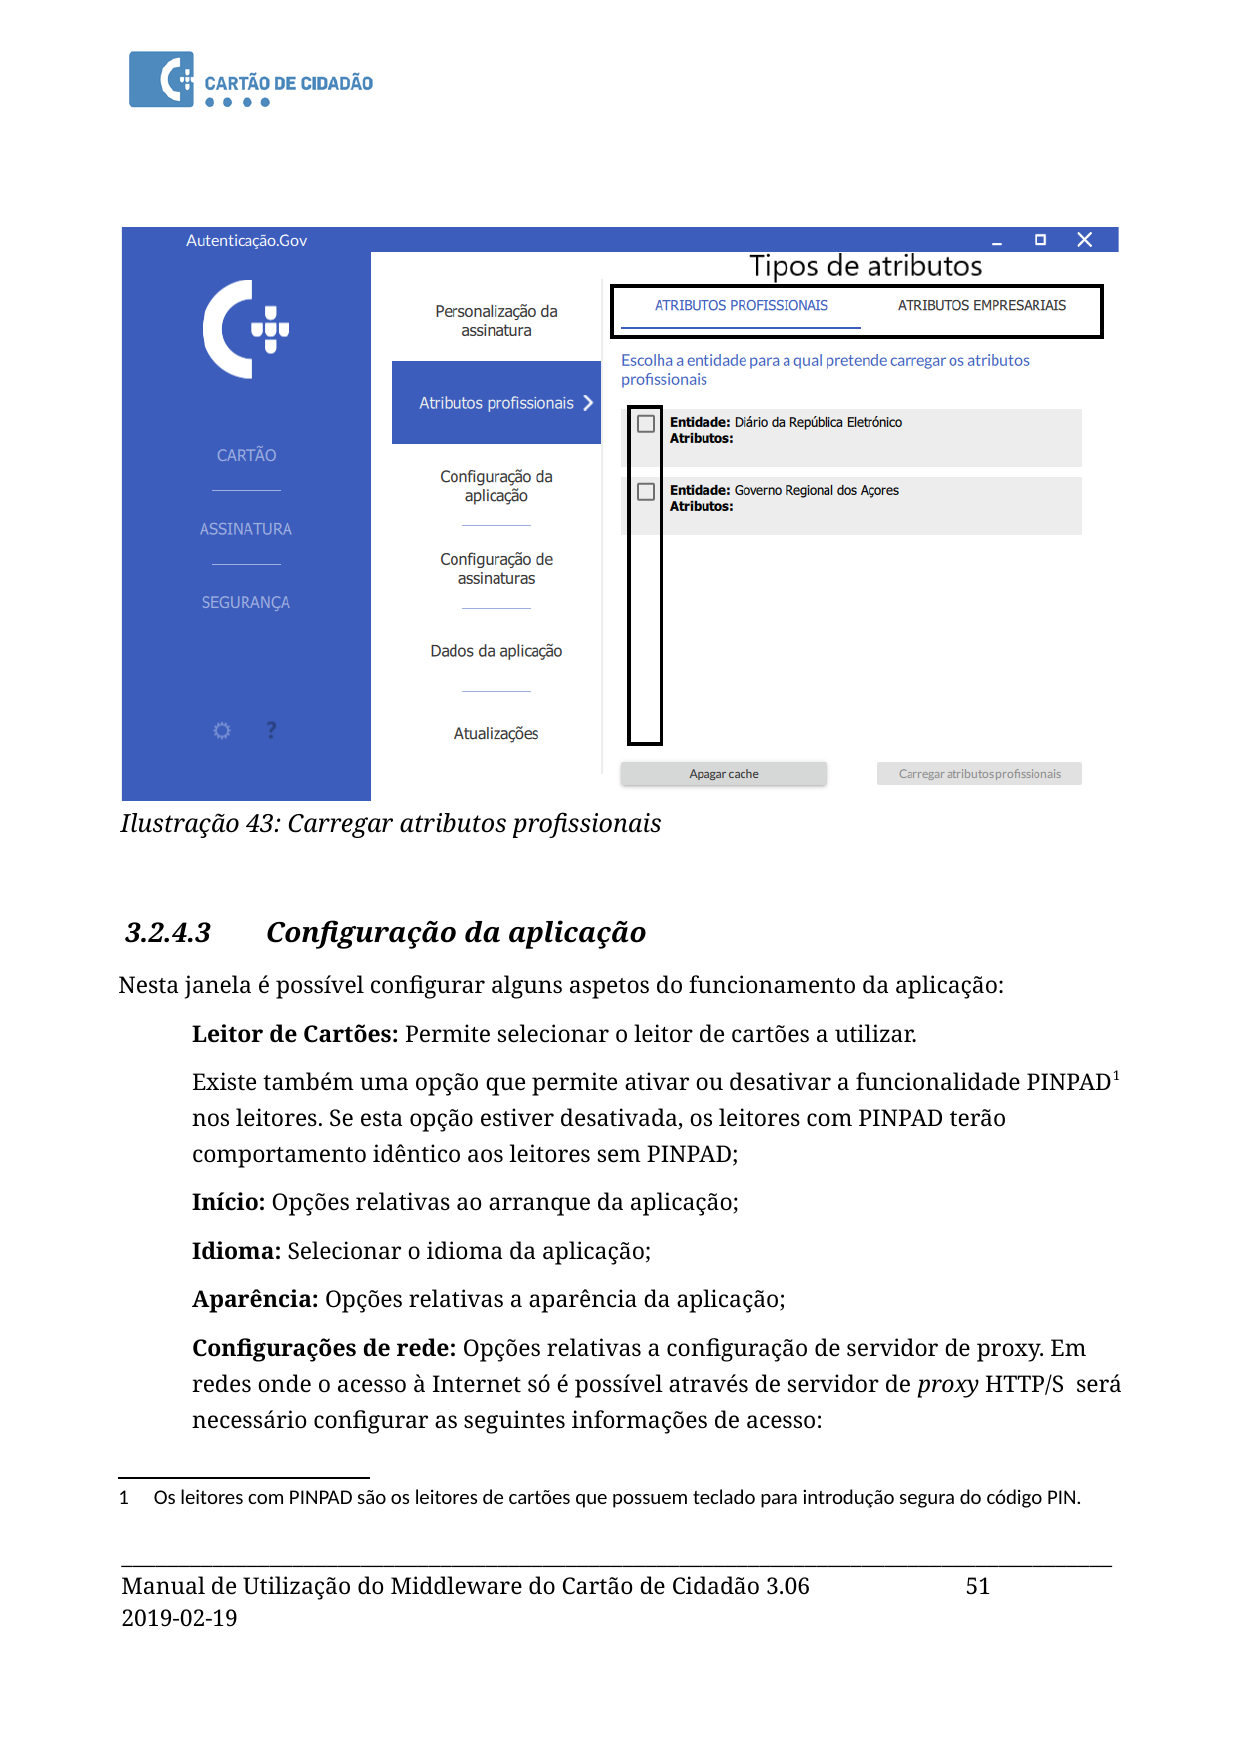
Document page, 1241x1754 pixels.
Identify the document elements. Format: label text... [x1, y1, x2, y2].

picture [121, 227, 1119, 801]
text Aparência: Opções relativas a aparência da aplicação; [192, 1283, 1122, 1314]
text Existe também uma opção que permite ativar ou desativar a funcionalidade PINPAD nos leitores. Se esta opção estiver desativada, os leitores com PINPAD terão comportamento idêntico aos leitores sem PINPAD; [192, 1066, 1122, 1169]
subtitle Configuração da aplicação [118, 913, 1122, 951]
text Ilustração 43: Carregar atributos profissionais [120, 801, 1120, 839]
picture [127, 45, 420, 115]
text Nesta janela é possível configurar alguns aspetos do funcionamento da aplicação: [118, 969, 1122, 1000]
text Leitor de Cartões: Permite selecionar o leitor de cartões a utilizar. [192, 1018, 1122, 1049]
text Idioma: Selecionar o idioma da aplicação; [192, 1235, 1122, 1266]
text Os leitores com PINPAD são os leitores de cartões que possuem teclado para introdução segura do código PIN. [118, 1484, 1122, 1509]
text Configurações de rede: Opções relativas a configuração de servidor de proxy. Em redes onde o acesso à Internet só é possível através de servidor de proxy HTTP/S será necessário configurar as seguintes informações de acesso: [192, 1332, 1122, 1435]
text Início: Opções relativas ao arranque da aplicação; [192, 1186, 1122, 1218]
